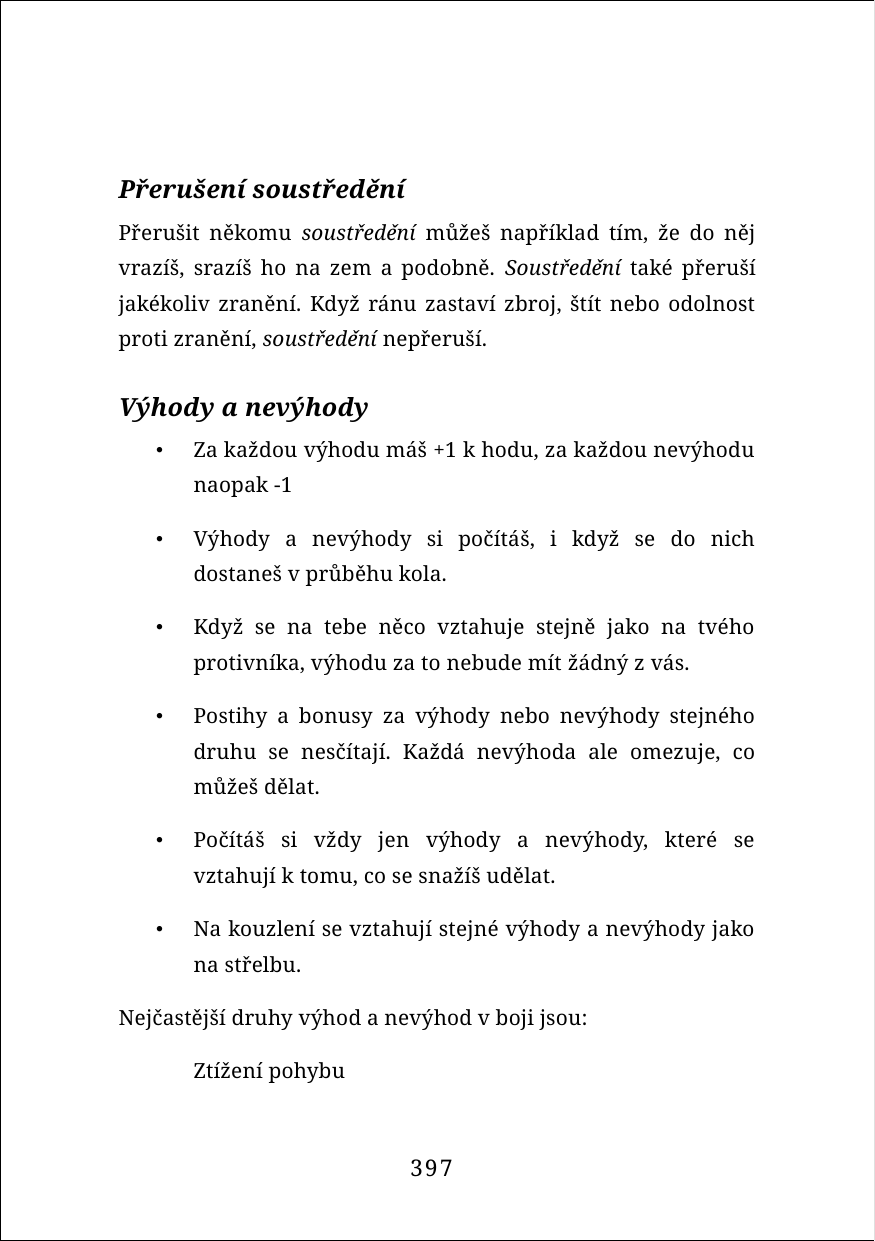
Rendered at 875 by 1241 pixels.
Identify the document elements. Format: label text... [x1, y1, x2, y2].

text Přerušit někomu soustředění můžeš například tím, že do něj vrazíš, srazíš ho na zem a podobně. Soustředění také přeruší jakékoliv zranění. Když ránu zastaví zbroj, štít nebo odolnost proti zranění, soustředění nepřeruší. [118, 218, 756, 353]
subtitle Výhody a nevýhody [118, 389, 756, 423]
list Když se na tebe něco vztahuje stejně jako na tvého protivníka, výhodu za to nebude mít žádný z vás. [156, 612, 756, 676]
list Výhody a nevýhody si počítáš, i když se do nich dostaneš v průběhu kola. [156, 524, 756, 588]
list Postihy a bonusy za výhody nebo nevýhody stejného druhu se nesčítají. Každá nevýhoda ale omezuje, co můžeš dělat. [156, 701, 756, 801]
text Nejčastější druhy výhod a nevýhod v boji jsou: [118, 1003, 756, 1031]
list Za každou výhodu máš +1 k hodu, za každou nevýhodu naopak -1 [156, 435, 756, 499]
subtitle Přerušení soustředění [118, 172, 756, 206]
list Ztížení pohybu [156, 1056, 756, 1085]
list Počítáš si vždy jen výhody a nevýhody, které se vztahují k tomu, co se snažíš udělat. [156, 826, 756, 889]
list Na kouzlení se vztahují stejné výhody a nevýhody jako na střelbu. [156, 914, 756, 978]
